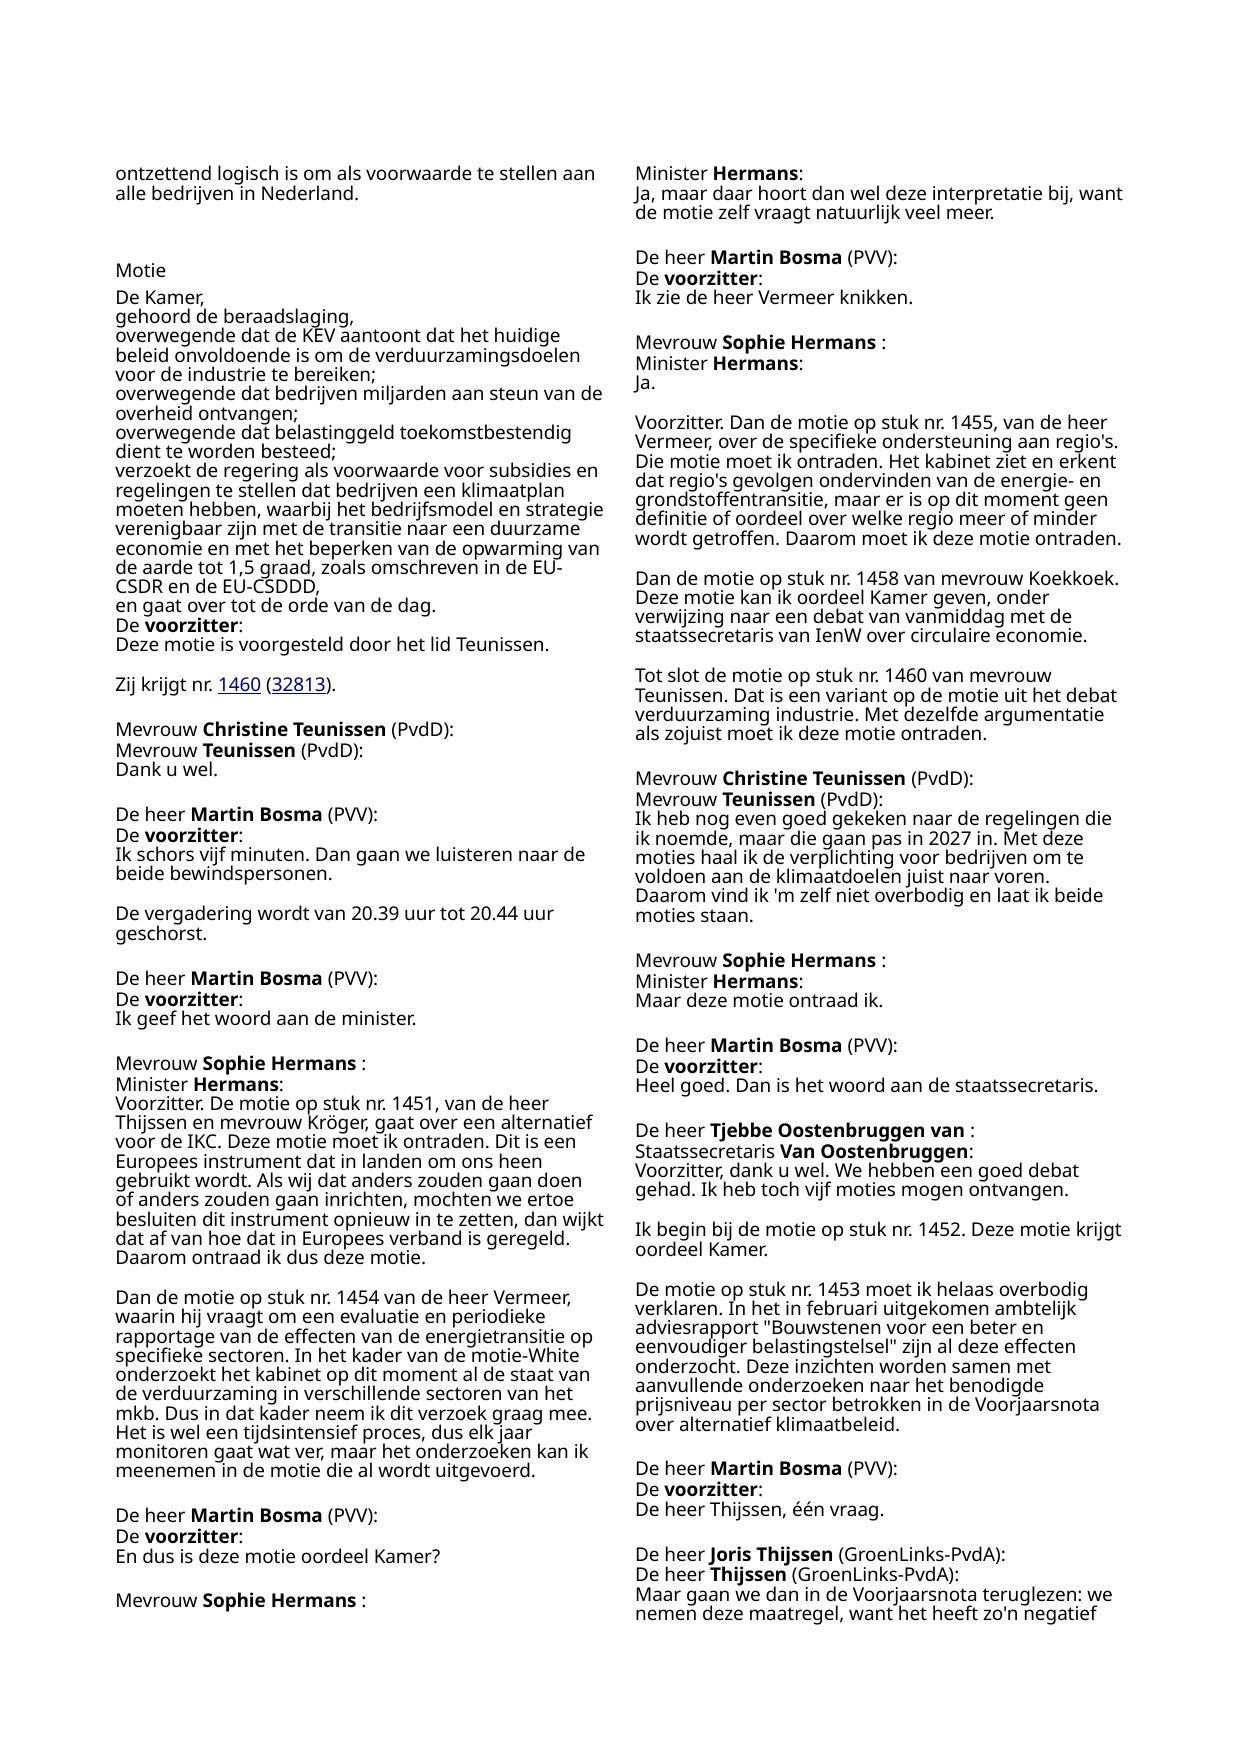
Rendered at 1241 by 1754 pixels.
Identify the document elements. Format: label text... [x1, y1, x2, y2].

text Dan de motie op stuk nr. 1454 van de heer Vermeer, waarin hij vraagt om een evaluatie en periodieke rapportage van de effecten van de energietransitie op specifieke sectoren. In het kader van de motie-White onderzoekt het kabinet op dit moment al de staat van de verduurzaming in verschillende sectoren van het mkb. Dus in dat kader neem ik dit verzoek graag mee. Het is wel een tijdsintensief proces, dus elk jaar monitoren gaat wat ver, maar het onderzoeken kan ik meenemen in de motie die al wordt uitgevoerd. [115, 1289, 605, 1482]
text Dan de motie op stuk nr. 1458 van mevrouw Koekkoek. Deze motie kan ik oordeel Kamer geven, onder verwijzing naar een debat van vanmiddag met de staatssecretaris van IenW over circulaire economie. [635, 570, 1125, 647]
text Mevrouw Christine Teunissen (PvdD): [635, 765, 1125, 791]
text Minister Hermans: [115, 1076, 605, 1095]
text Voorzitter. Dan de motie op stuk nr. 1455, van de heer Vermeer, over de specifieke ondersteuning aan regio's. Die motie moet ik ontraden. Het kabinet ziet en erkent dat regio's gevolgen ondervinden van de energie- en grondstoffentransitie, maar er is op dit moment geen definitie of oordeel over welke regio meer of minder wordt getroffen. Daarom moet ik deze motie ontraden. [635, 414, 1125, 549]
text Mevrouw Christine Teunissen (PvdD): [115, 716, 605, 742]
text overwegende dat belastinggeld toekomstbestendig dient te worden besteed; [115, 424, 605, 462]
text Mevrouw Sophie Hermans : [635, 329, 1125, 355]
text Ja, maar daar hoort dan wel deze interpretatie bij, want de motie zelf vraagt natuurlijk veel meer. [635, 184, 1125, 223]
text en gaat over tot de orde van de dag. [115, 597, 605, 617]
text Mevrouw Sophie Hermans : [635, 947, 1125, 973]
text Heel goed. Dan is het woord aan de staatssecretaris. [635, 1077, 1125, 1096]
text De heer Tjebbe Oostenbruggen van : [635, 1117, 1125, 1143]
text Mevrouw Teunissen (PvdD): [635, 791, 1125, 810]
text De voorzitter: [635, 1481, 1125, 1501]
text De motie op stuk nr. 1453 moet ik helaas overbodig verklaren. In het in februari uitgekomen ambtelijk adviesrapport "Bouwstenen voor een beter en eenvoudiger belastingstelsel" zijn al deze effecten onderzocht. Deze inzichten worden samen met aanvullende onderzoeken naar het benodigde prijsniveau per sector betrokken in de Voorjaarsnota over alternatief klimaatbeleid. [635, 1281, 1125, 1435]
text De heer Martin Bosma (PVV): [115, 801, 605, 827]
text De vergadering wordt van 20.39 uur tot 20.44 uur geschorst. [115, 905, 605, 944]
text Motie [115, 257, 605, 283]
text Ja. [635, 374, 1125, 393]
text De heer Thijssen, één vraag. [635, 1501, 1125, 1520]
text De heer Martin Bosma (PVV): [115, 1503, 605, 1528]
text De heer Martin Bosma (PVV): [635, 244, 1125, 270]
text gehoord de beraadslaging, [115, 308, 605, 327]
text De voorzitter: [115, 991, 605, 1010]
text Mevrouw Teunissen (PvdD): [115, 742, 605, 761]
text De voorzitter: [115, 617, 605, 636]
text overwegende dat de KEV aantoont dat het huidige beleid onvoldoende is om de verduurzamingsdoelen voor de industrie te bereiken; [115, 327, 605, 385]
text De heer Thijssen (GroenLinks-PvdA): [635, 1566, 1125, 1586]
text De voorzitter: [635, 270, 1125, 289]
text verzoekt de regering als voorwaarde voor subsidies en regelingen te stellen dat bedrijven een klimaatplan moeten hebben, waarbij het bedrijfsmodel en strategie verenigbaar zijn met de transitie naar een duurzame economie en met het beperken van de opwarming van de aarde tot 1,5 graad, zoals omschreven in de EU-CSDR en de EU-CSDDD, [115, 462, 605, 597]
text De voorzitter: [115, 827, 605, 846]
text Ik heb nog even goed gekeken naar de regelingen die ik noemde, maar die gaan pas in 2027 in. Met deze moties haal ik de verplichting voor bedrijven om te voldoen aan de klimaatdoelen juist naar voren. Daarom vind ik 'm zelf niet overbodig en laat ik beide moties staan. [635, 810, 1125, 926]
text ontzettend logisch is om als voorwaarde te stellen aan alle bedrijven in Nederland. [115, 165, 605, 204]
text Voorzitter, dank u wel. We hebben een goed debat gehad. Ik heb toch vijf moties mogen ontvangen. [635, 1162, 1125, 1201]
text Zij krijgt nr. 1460 (32813). [115, 676, 605, 695]
text Dank u wel. [115, 761, 605, 780]
text Tot slot de motie op stuk nr. 1460 van mevrouw Teunissen. Dat is een variant op de motie uit het debat verduurzaming industrie. Met dezelfde argumentatie als zojuist moet ik deze motie ontraden. [635, 667, 1125, 744]
text Ik begin bij de motie op stuk nr. 1452. Deze motie krijgt oordeel Kamer. [635, 1221, 1125, 1260]
text De heer Martin Bosma (PVV): [115, 965, 605, 991]
text overwegende dat bedrijven miljarden aan steun van de overheid ontvangen; [115, 385, 605, 424]
text Ik geef het woord aan de minister. [115, 1010, 605, 1029]
text Staatssecretaris Van Oostenbruggen: [635, 1143, 1125, 1162]
text De heer Joris Thijssen (GroenLinks-PvdA): [635, 1541, 1125, 1566]
text Minister Hermans: [635, 355, 1125, 374]
text Voorzitter. De motie op stuk nr. 1451, van de heer Thijssen en mevrouw Kröger, gaat over een alternatief voor de IKC. Deze motie moet ik ontraden. Dit is een Europees instrument dat in landen om ons heen gebruikt wordt. Als wij dat anders zouden gaan doen of anders zouden gaan inrichten, mochten we ertoe besluiten dit instrument opnieuw in te zetten, dan wijkt dat af van hoe dat in Europees verband is geregeld. Daarom ontraad ik dus deze motie. [115, 1095, 605, 1268]
text Maar gaan we dan in de Voorjaarsnota teruglezen: we nemen deze maatregel, want het heeft zo'n negatief [635, 1586, 1125, 1624]
text Ik zie de heer Vermeer knikken. [635, 289, 1125, 308]
text Maar deze motie ontraad ik. [635, 992, 1125, 1011]
text De voorzitter: [635, 1058, 1125, 1077]
text Minister Hermans: [635, 973, 1125, 992]
text Mevrouw Sophie Hermans : [115, 1050, 605, 1076]
text De heer Martin Bosma (PVV): [635, 1032, 1125, 1058]
text De Kamer, [115, 289, 605, 308]
text De voorzitter: [115, 1528, 605, 1548]
text En dus is deze motie oordeel Kamer? [115, 1548, 605, 1567]
text Deze motie is voorgesteld door het lid Teunissen. [115, 636, 605, 655]
text De heer Martin Bosma (PVV): [635, 1456, 1125, 1481]
text Minister Hermans: [635, 165, 1125, 184]
text Mevrouw Sophie Hermans : [115, 1588, 605, 1613]
text Ik schors vijf minuten. Dan gaan we luisteren naar de beide bewindspersonen. [115, 846, 605, 884]
